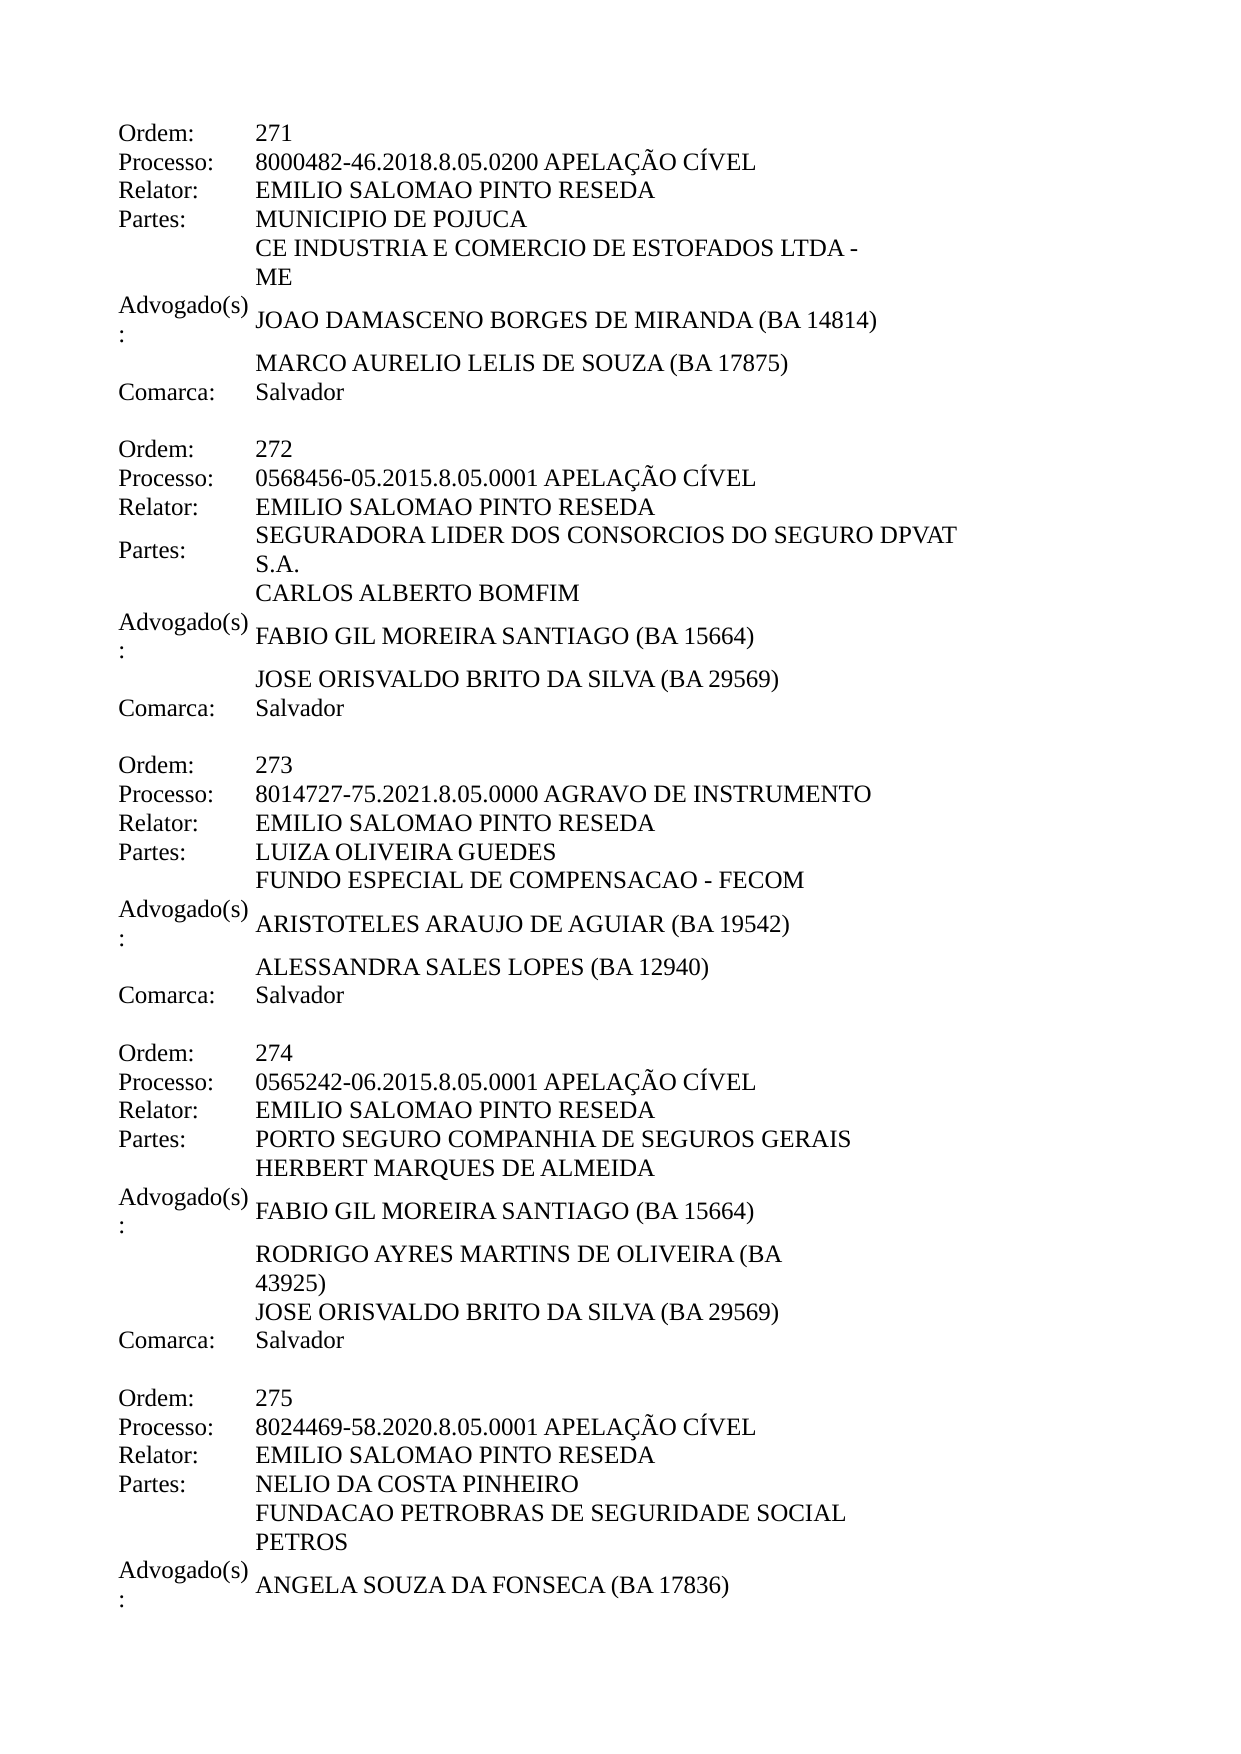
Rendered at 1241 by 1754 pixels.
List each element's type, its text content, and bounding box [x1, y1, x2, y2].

table_cell CE INDUSTRIA E COMERCIO DE ESTOFADOS LTDA - ME [255, 233, 899, 291]
table_cell ALESSANDRA SALES LOPES (BA 12940) [255, 952, 873, 981]
table_cell JOSE ORISVALDO BRITO DA SILVA (BA 29569) [255, 664, 1007, 693]
table_cell JOAO DAMASCENO BORGES DE MIRANDA (BA 14814) [255, 291, 899, 348]
table_cell FABIO GIL MOREIRA SANTIAGO (BA 15664) [255, 607, 1007, 664]
table_cell Partes: [118, 204, 255, 233]
table_cell Advogado(s): [118, 291, 255, 348]
table_cell EMILIO SALOMAO PINTO RESEDA [255, 176, 899, 204]
table_cell RODRIGO AYRES MARTINS DE OLIVEIRA (BA 43925) [255, 1239, 856, 1297]
table_cell FUNDO ESPECIAL DE COMPENSACAO - FECOM [255, 866, 873, 894]
table_header 271 [255, 118, 899, 147]
table_cell EMILIO SALOMAO PINTO RESEDA [255, 1096, 856, 1124]
table_cell Comarca: [118, 981, 255, 1009]
table_cell ANGELA SOUZA DA FONSECA (BA 17836) [255, 1556, 944, 1613]
table_cell LUIZA OLIVEIRA GUEDES [255, 837, 873, 866]
table_cell Relator: [118, 492, 255, 521]
table_cell Advogado(s): [118, 1556, 255, 1613]
table_cell [118, 664, 255, 693]
table_cell Salvador [255, 981, 873, 1009]
table_cell Salvador [255, 377, 899, 406]
table_cell Advogado(s): [118, 894, 255, 952]
table_cell Comarca: [118, 377, 255, 406]
table_cell Advogado(s): [118, 1182, 255, 1239]
table_cell Processo: [118, 463, 255, 492]
table_header 275 [255, 1383, 944, 1412]
table_cell Relator: [118, 176, 255, 204]
table_cell JOSE ORISVALDO BRITO DA SILVA (BA 29569) [255, 1297, 856, 1326]
table_cell Partes: [118, 837, 255, 866]
table_cell 0565242-06.2015.8.05.0001 APELAÇÃO CÍVEL [255, 1067, 856, 1096]
table_cell EMILIO SALOMAO PINTO RESEDA [255, 492, 1007, 521]
table_cell Processo: [118, 779, 255, 808]
table_cell [118, 952, 255, 981]
table_cell Relator: [118, 1096, 255, 1124]
table_cell EMILIO SALOMAO PINTO RESEDA [255, 808, 873, 837]
table_header Ordem: [118, 434, 255, 463]
table_cell Comarca: [118, 693, 255, 722]
table_cell Partes: [118, 1124, 255, 1153]
table_header Ordem: [118, 1383, 255, 1412]
table_cell FUNDACAO PETROBRAS DE SEGURIDADE SOCIAL PETROS [255, 1498, 944, 1556]
table_cell FABIO GIL MOREIRA SANTIAGO (BA 15664) [255, 1182, 856, 1239]
table_cell 8000482-46.2018.8.05.0200 APELAÇÃO CÍVEL [255, 147, 899, 176]
table_cell Processo: [118, 147, 255, 176]
table_cell CARLOS ALBERTO BOMFIM [255, 578, 1007, 607]
table_cell HERBERT MARQUES DE ALMEIDA [255, 1153, 856, 1182]
table_cell [118, 1239, 255, 1297]
table_cell Salvador [255, 693, 1007, 722]
table_cell MARCO AURELIO LELIS DE SOUZA (BA 17875) [255, 348, 899, 377]
table_cell Salvador [255, 1326, 856, 1354]
table_cell EMILIO SALOMAO PINTO RESEDA [255, 1441, 944, 1469]
table_cell Relator: [118, 808, 255, 837]
table_cell [118, 1153, 255, 1182]
table_cell [118, 866, 255, 894]
table_cell NELIO DA COSTA PINHEIRO [255, 1469, 944, 1498]
table_header Ordem: [118, 1038, 255, 1067]
table_cell [118, 348, 255, 377]
table_header 274 [255, 1038, 856, 1067]
table_cell Relator: [118, 1441, 255, 1469]
table_header Ordem: [118, 751, 255, 779]
table_header Ordem: [118, 118, 255, 147]
table_header 273 [255, 751, 873, 779]
table_cell Comarca: [118, 1326, 255, 1354]
table_cell Processo: [118, 1067, 255, 1096]
table_cell 0568456-05.2015.8.05.0001 APELAÇÃO CÍVEL [255, 463, 1007, 492]
table_cell [118, 1297, 255, 1326]
table_cell Partes: [118, 521, 255, 578]
table_cell ARISTOTELES ARAUJO DE AGUIAR (BA 19542) [255, 894, 873, 952]
table_cell Partes: [118, 1469, 255, 1498]
table_cell 8014727-75.2021.8.05.0000 AGRAVO DE INSTRUMENTO [255, 779, 873, 808]
table_cell Advogado(s): [118, 607, 255, 664]
table_cell [118, 578, 255, 607]
table_cell [118, 1498, 255, 1556]
table_cell Processo: [118, 1412, 255, 1441]
table_cell 8024469-58.2020.8.05.0001 APELAÇÃO CÍVEL [255, 1412, 944, 1441]
table_cell PORTO SEGURO COMPANHIA DE SEGUROS GERAIS [255, 1124, 856, 1153]
table_header 272 [255, 434, 1007, 463]
table_cell MUNICIPIO DE POJUCA [255, 204, 899, 233]
table_cell [118, 233, 255, 291]
table_cell SEGURADORA LIDER DOS CONSORCIOS DO SEGURO DPVAT S.A. [255, 521, 1007, 578]
